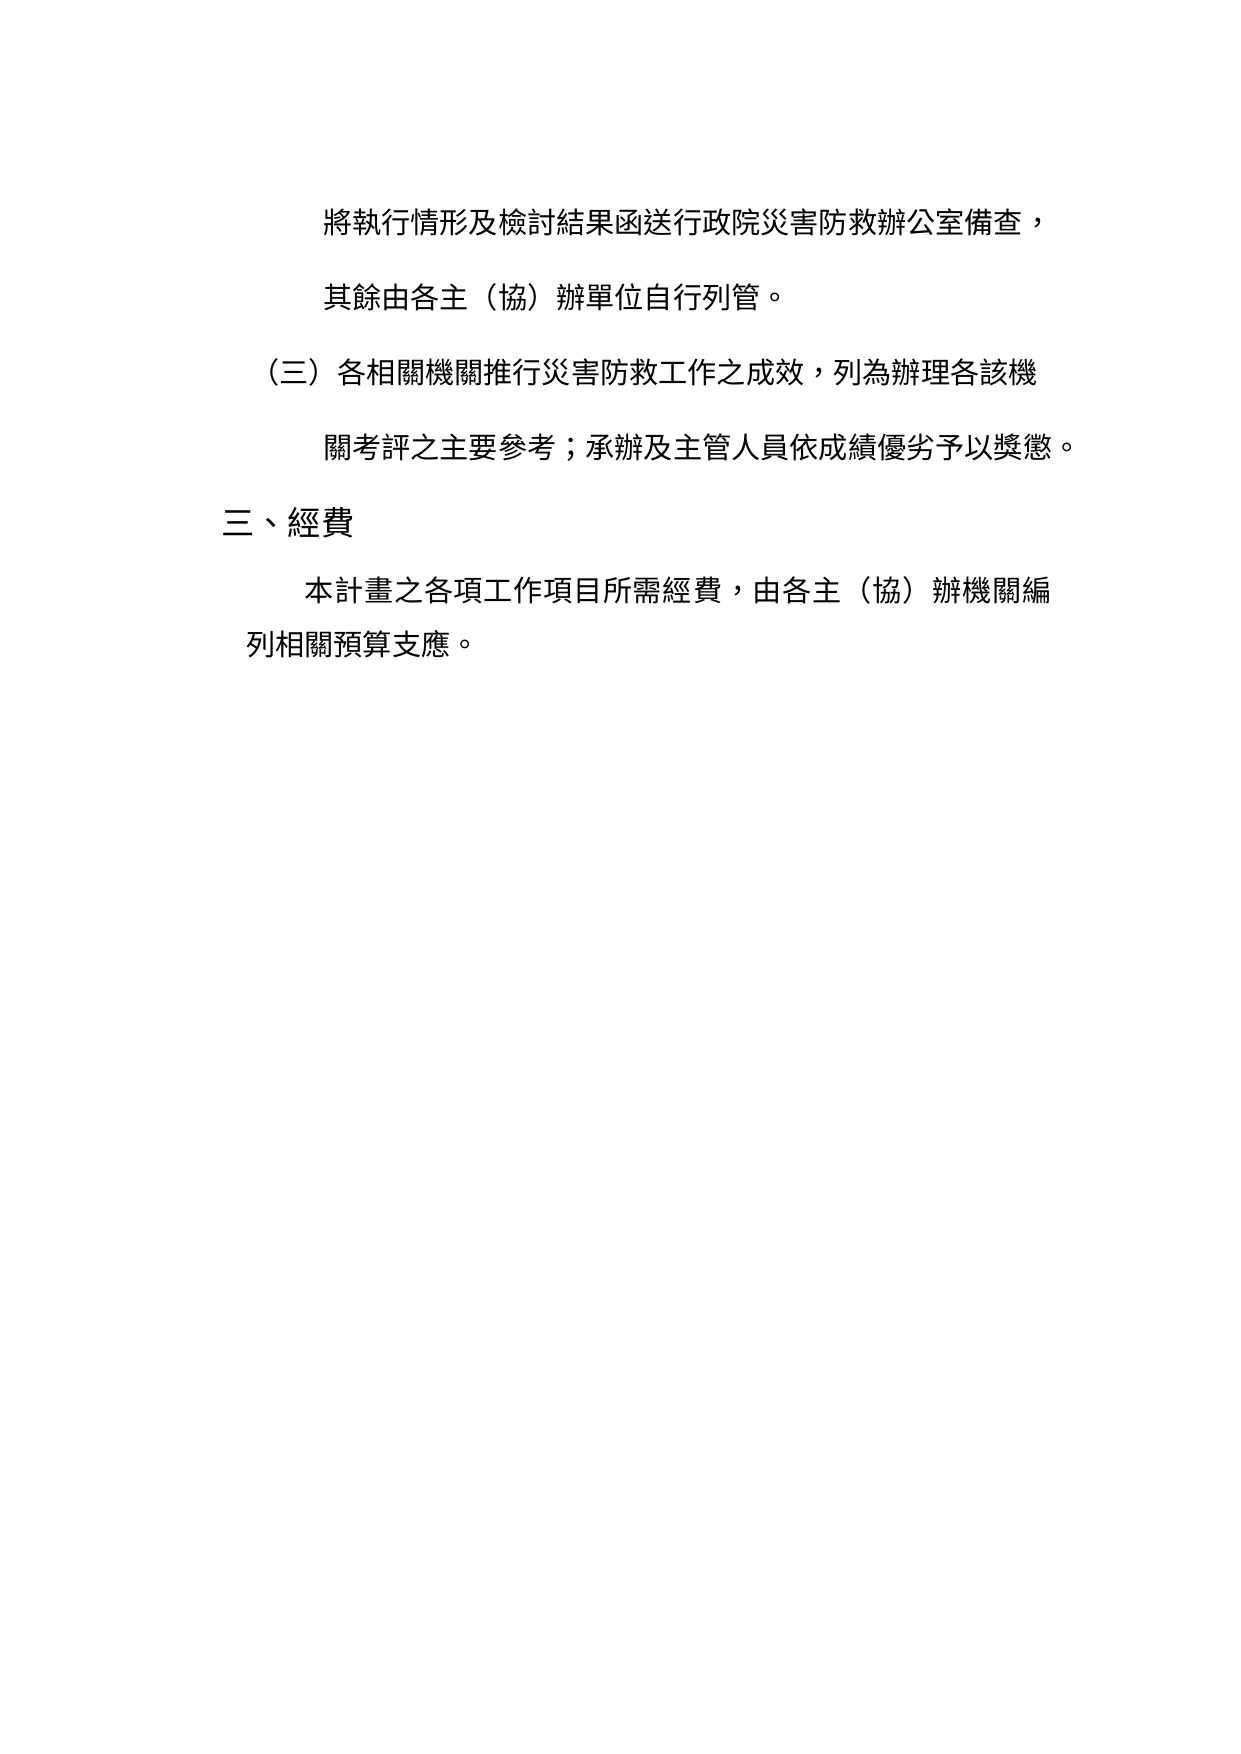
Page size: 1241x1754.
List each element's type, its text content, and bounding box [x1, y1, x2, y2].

text 將執行情形及檢討結果函送行政院災害防救辦公室備查，其餘由各主（協）辦單位自行列管。 [250, 183, 1053, 333]
text （三）各相關機關推行災害防救工作之成效，列為辦理各該機關考評之主要參考；承辦及主管人員依成績優劣予以獎懲。 [250, 333, 1053, 483]
subtitle 三、經費 [221, 483, 1053, 558]
text 本計畫之各項工作項目所需經費，由各主（協）辦機關編列相關預算支應。 [246, 558, 1053, 667]
